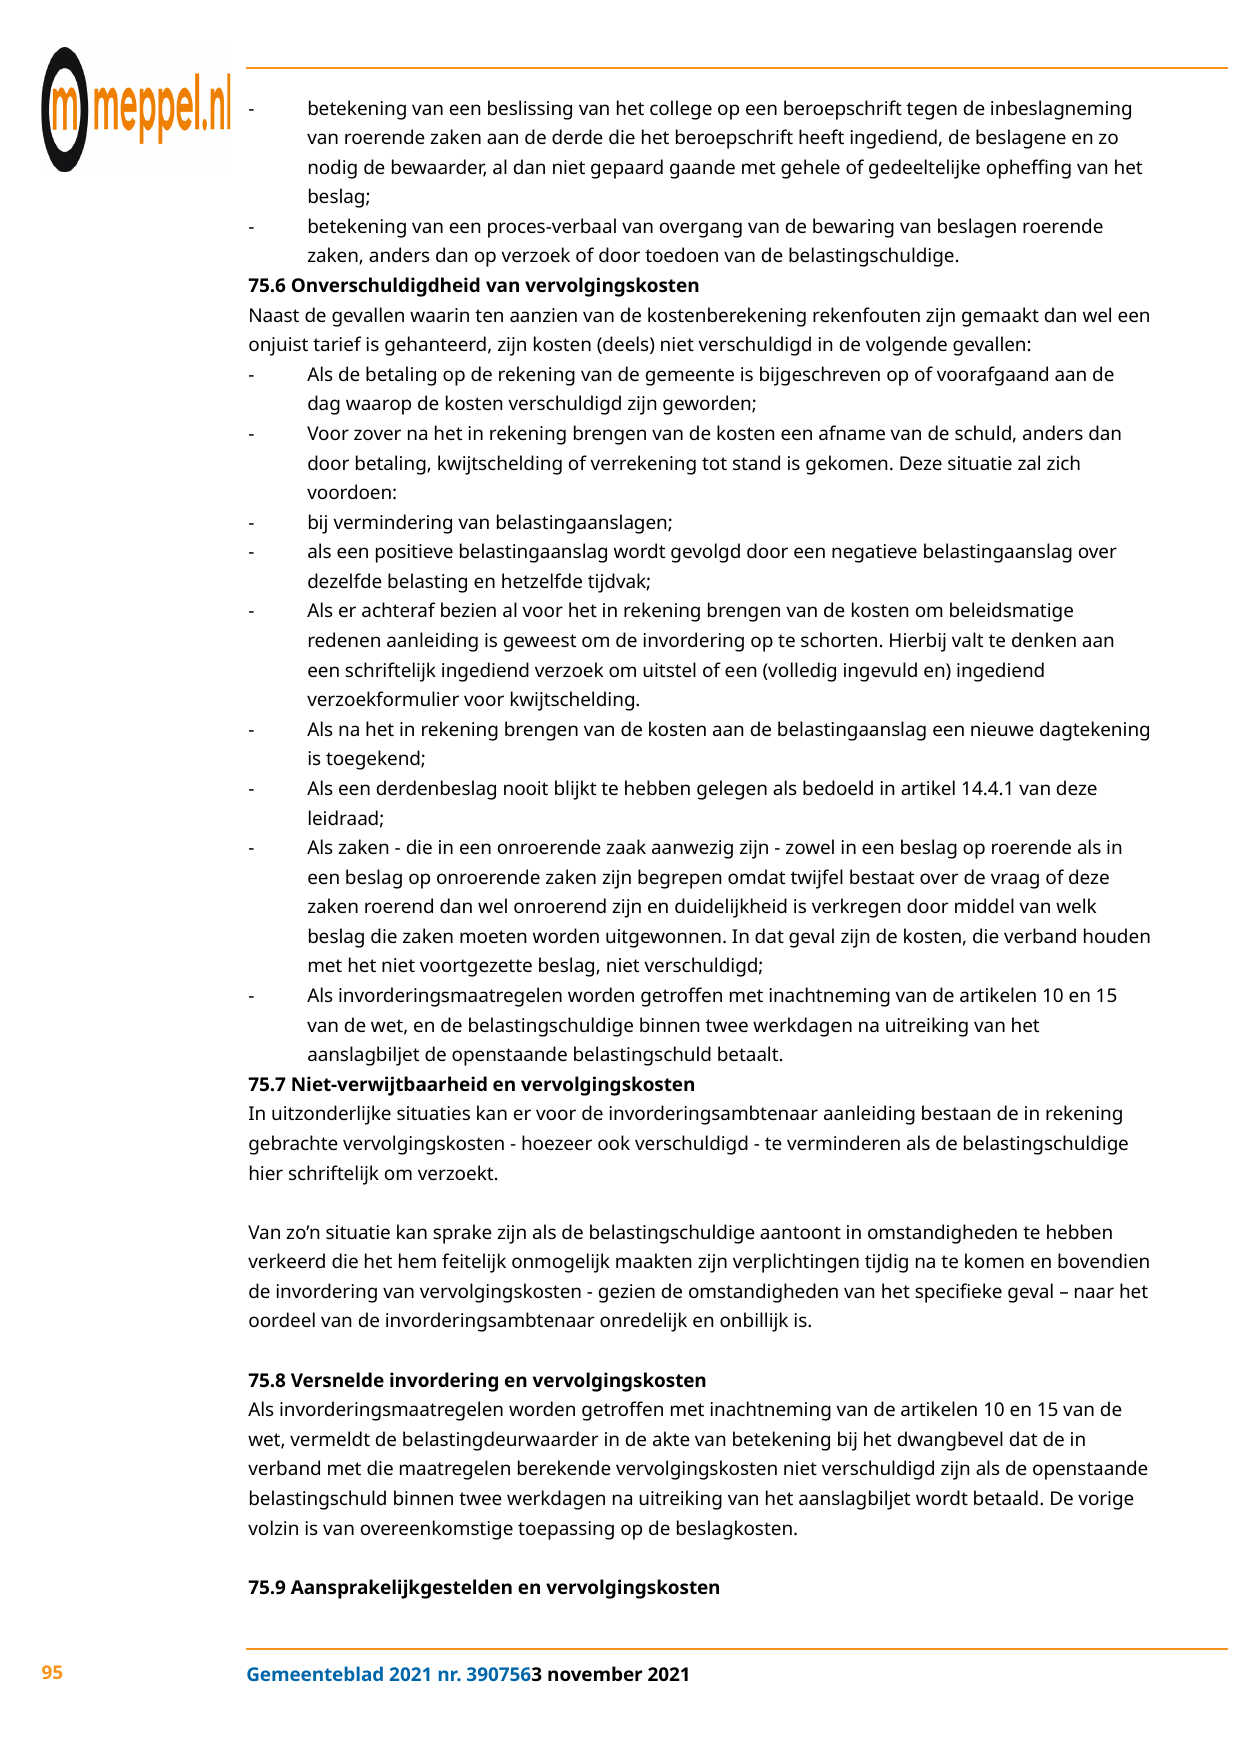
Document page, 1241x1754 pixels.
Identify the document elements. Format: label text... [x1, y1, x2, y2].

list bij vermindering van belastingaanslagen; [248, 509, 1152, 535]
text In uitzonderlijke situaties kan er voor de invorderingsambtenaar aanleiding bestaan de in rekening gebrachte vervolgingskosten - hoezeer ook verschuldigd - te verminderen als de belastingschuldige hier schriftelijk om verzoekt. [248, 1101, 1152, 1186]
picture [41, 47, 231, 172]
text 75.8 Versnelde invordering en vervolgingskosten [248, 1367, 1152, 1393]
text Van zo’n situatie kan sprake zijn als de belastingschuldige aantoont in omstandigheden te hebben verkeerd die het hem feitelijk onmogelijk maakten zijn verplichtingen tijdig na te komen en bovendien de invordering van vervolgingskosten - gezien de omstandigheden van het specifieke geval – naar het oordeel van de invorderingsambtenaar onredelijk en onbillijk is. [248, 1219, 1152, 1333]
list Als invorderingsmaatregelen worden getroffen met inachtneming van de artikelen 10 en 15 van de wet, en de belastingschuldige binnen twee werkdagen na uitreiking van het aanslagbiljet de openstaande belastingschuld betaalt. [248, 982, 1152, 1067]
text 75.7 Niet-verwijtbaarheid en vervolgingskosten [248, 1071, 1152, 1097]
text 75.6 Onverschuldigdheid van vervolgingskosten [248, 272, 1152, 298]
list Als de betaling op de rekening van de gemeente is bijgeschreven op of voorafgaand aan de dag waarop de kosten verschuldigd zijn geworden; [248, 361, 1152, 416]
text Naast de gevallen waarin ten aanzien van de kostenberekening rekenfouten zijn gemaakt dan wel een onjuist tarief is gehanteerd, zijn kosten (deels) niet verschuldigd in de volgende gevallen: [248, 302, 1152, 357]
list betekening van een proces-verbaal van overgang van de bewaring van beslagen roerende zaken, anders dan op verzoek of door toedoen van de belastingschuldige. [248, 213, 1152, 268]
list Als zaken - die in een onroerende zaak aanwezig zijn - zowel in een beslag op roerende als in een beslag op onroerende zaken zijn begrepen omdat twijfel bestaat over de vraag of deze zaken roerend dan wel onroerend zijn en duidelijkheid is verkregen door middel van welk beslag die zaken moeten worden uitgewonnen. In dat geval zijn de kosten, die verband houden met het niet voortgezette beslag, niet verschuldigd; [248, 834, 1152, 978]
list Als een derdenbeslag nooit blijkt te hebben gelegen als bedoeld in artikel 14.4.1 van deze leidraad; [248, 775, 1152, 831]
list Als er achteraf bezien al voor het in rekening brengen van de kosten om beleidsmatige redenen aanleiding is geweest om de invordering op te schorten. Hierbij valt te denken aan een schriftelijk ingediend verzoek om uitstel of een (volledig ingevuld en) ingediend verzoekformulier voor kwijtschelding. [248, 598, 1152, 712]
text Als invorderingsmaatregelen worden getroffen met inachtneming van de artikelen 10 en 15 van de wet, vermeldt de belastingdeurwaarder in de akte van betekening bij het dwangbevel dat de in verband met die maatregelen berekende vervolgingskosten niet verschuldigd zijn als de openstaande belastingschuld binnen twee werkdagen na uitreiking van het aanslagbiljet wordt betaald. De vorige volzin is van overeenkomstige toepassing op de beslagkosten. [248, 1396, 1152, 1541]
list als een positieve belastingaanslag wordt gevolgd door een negatieve belastingaanslag over dezelfde belasting en hetzelfde tijdvak; [248, 538, 1152, 594]
list Voor zover na het in rekening brengen van de kosten een afname van de schuld, anders dan door betaling, kwijtschelding of verrekening tot stand is gekomen. Deze situatie zal zich voordoen: [248, 420, 1152, 505]
list betekening van een beslissing van het college op een beroepschrift tegen de inbeslagneming van roerende zaken aan de derde die het beroepschrift heeft ingediend, de beslagene en zo nodig de bewaarder, al dan niet gepaard gaande met gehele of gedeeltelijke opheffing van het beslag; [248, 95, 1152, 209]
list Als na het in rekening brengen van de kosten aan de belastingaanslag een nieuwe dagtekening is toegekend; [248, 716, 1152, 771]
text 75.9 Aansprakelijkgestelden en vervolgingskosten [248, 1574, 1152, 1600]
